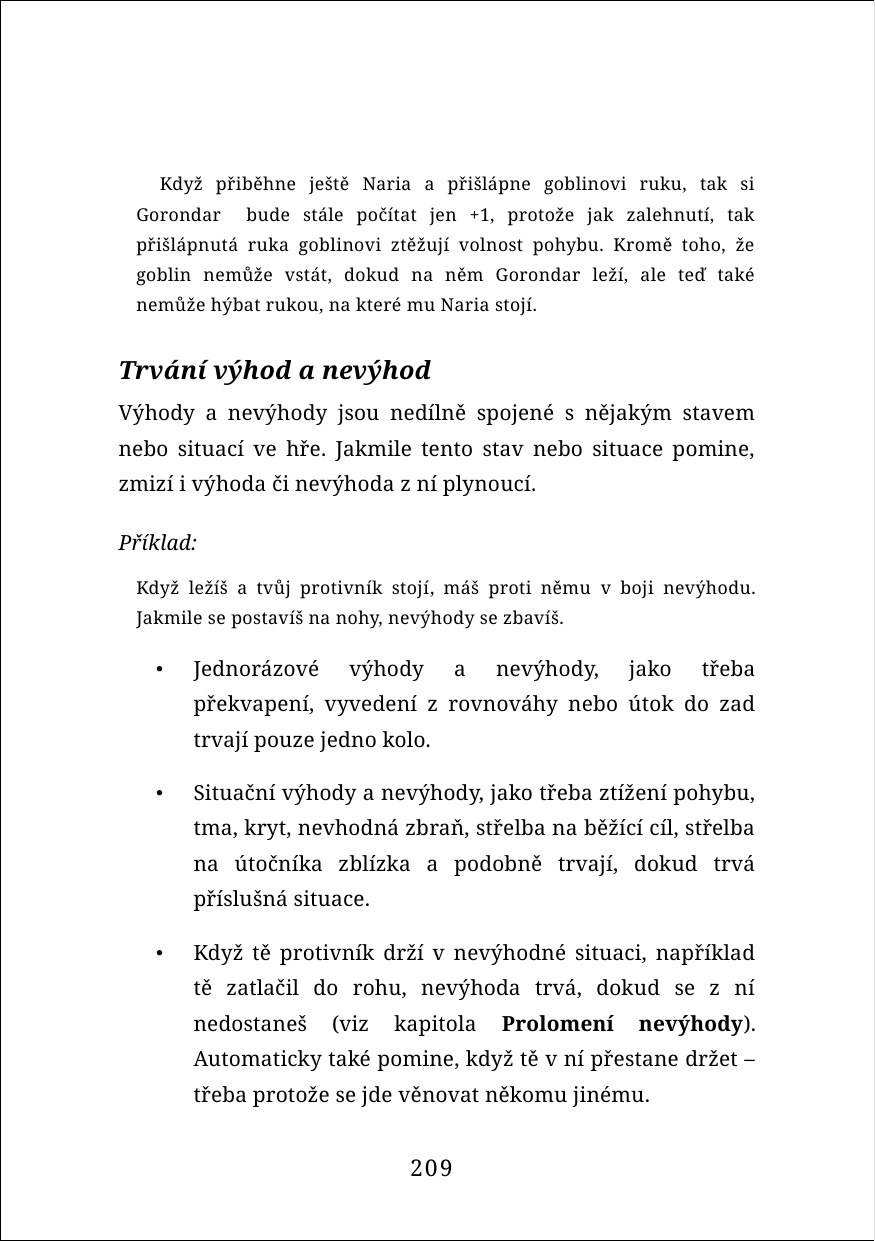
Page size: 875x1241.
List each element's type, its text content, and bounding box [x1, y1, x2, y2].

list Když tě protivník drží v nevýhodné situaci, například tě zatlačil do rohu, nevýhoda trvá, dokud se z ní nedostaneš (viz kapitola Prolomení nevýhody). Automaticky také pomine, když tě v ní přestane držet – třeba protože se jde věnovat někomu jinému. [156, 938, 756, 1108]
subtitle Trvání výhod a nevýhod [118, 352, 756, 386]
list Jednorázové výhody a nevýhody, jako třeba překvapení, vyvedení z rovnováhy nebo útok do zad trvají pouze jedno kolo. [156, 654, 756, 753]
text Výhody a nevýhody jsou nedílně spojené s nějakým stavem nebo situací ve hře. Jakmile tento stav nebo situace pomine, zmizí i výhoda či nevýhoda z ní plynoucí. [118, 398, 756, 498]
text Když přiběhne ještě Naria a přišlápne goblinovi ruku, tak si Gorondar bude stále počítat jen +1, protože jak zalehnutí, tak přišlápnutá ruka goblinovi ztěžují volnost pohybu. Kromě toho, že goblin nemůže vstát, dokud na něm Gorondar leží, ale teď také nemůže hýbat rukou, na které mu Naria stojí. [136, 172, 756, 317]
text Příklad: [118, 528, 756, 557]
text Když ležíš a tvůj protivník stojí, máš proti němu v boji nevýhodu. Jakmile se postavíš na nohy, nevýhody se zbavíš. [136, 576, 756, 630]
list Situační výhody a nevýhody, jako třeba ztížení pohybu, tma, kryt, nevhodná zbraň, střelba na běžící cíl, střelba na útočníka zblízka a podobně trvají, dokud trvá příslušná situace. [156, 778, 756, 913]
